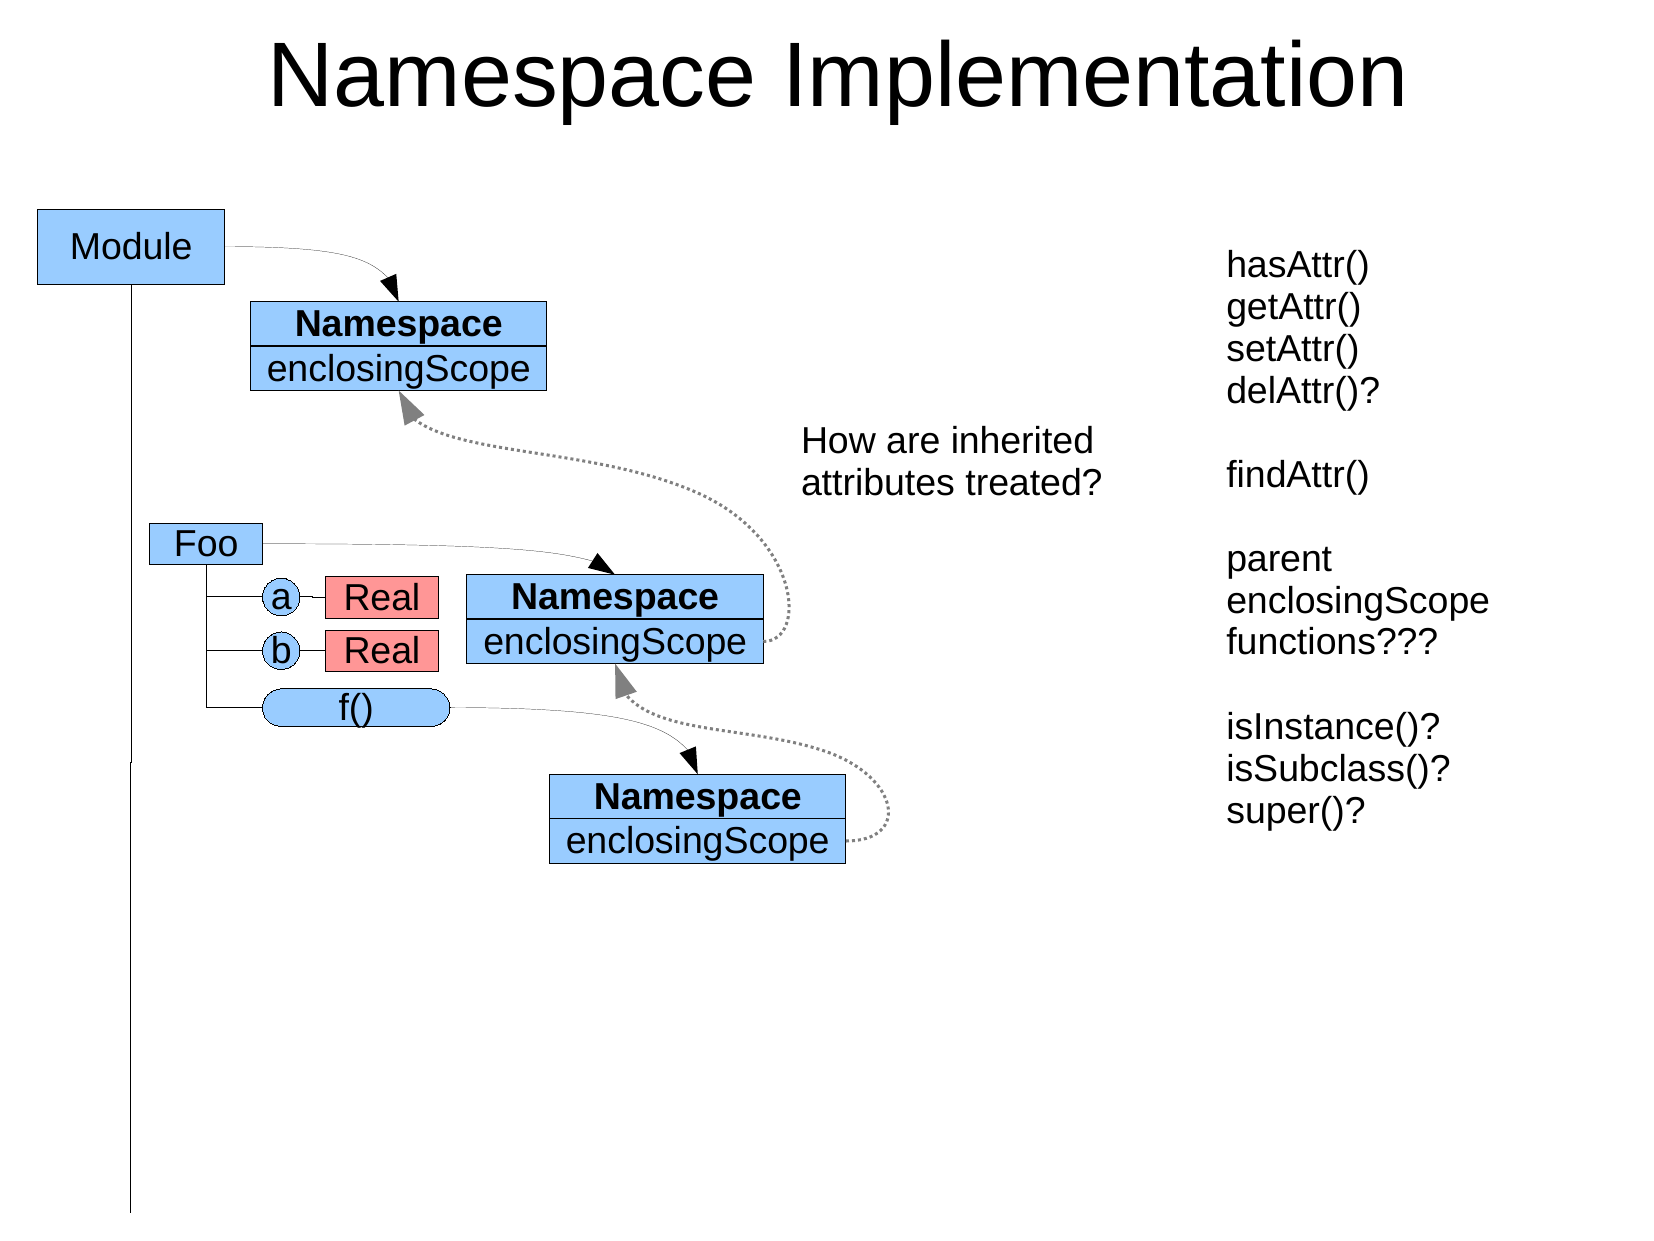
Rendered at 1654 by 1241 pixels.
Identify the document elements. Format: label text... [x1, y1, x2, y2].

text_box b [262, 631, 300, 670]
title Namespace Implementation [94, 23, 1584, 127]
text_box Module [37, 209, 225, 285]
text_box Namespace [549, 774, 846, 818]
text_box Namespace [250, 301, 547, 346]
text_box f() [262, 688, 450, 727]
text_box hasAttr() getAttr() setAttr() delAttr()? findAttr() parent enclosingScope functions??? isInstance()? isSubclass()? super()? [1211, 235, 1625, 839]
text_box enclosingScope [466, 619, 764, 664]
text_box Namespace [466, 574, 764, 619]
text_box enclosingScope [250, 346, 547, 391]
text_box enclosingScope [549, 818, 846, 864]
text_box Real [325, 576, 439, 619]
text_box Real [325, 630, 439, 672]
text_box How are inherited attributes treated? [786, 412, 1163, 526]
text_box a [262, 578, 300, 616]
text_box Foo [149, 523, 263, 565]
